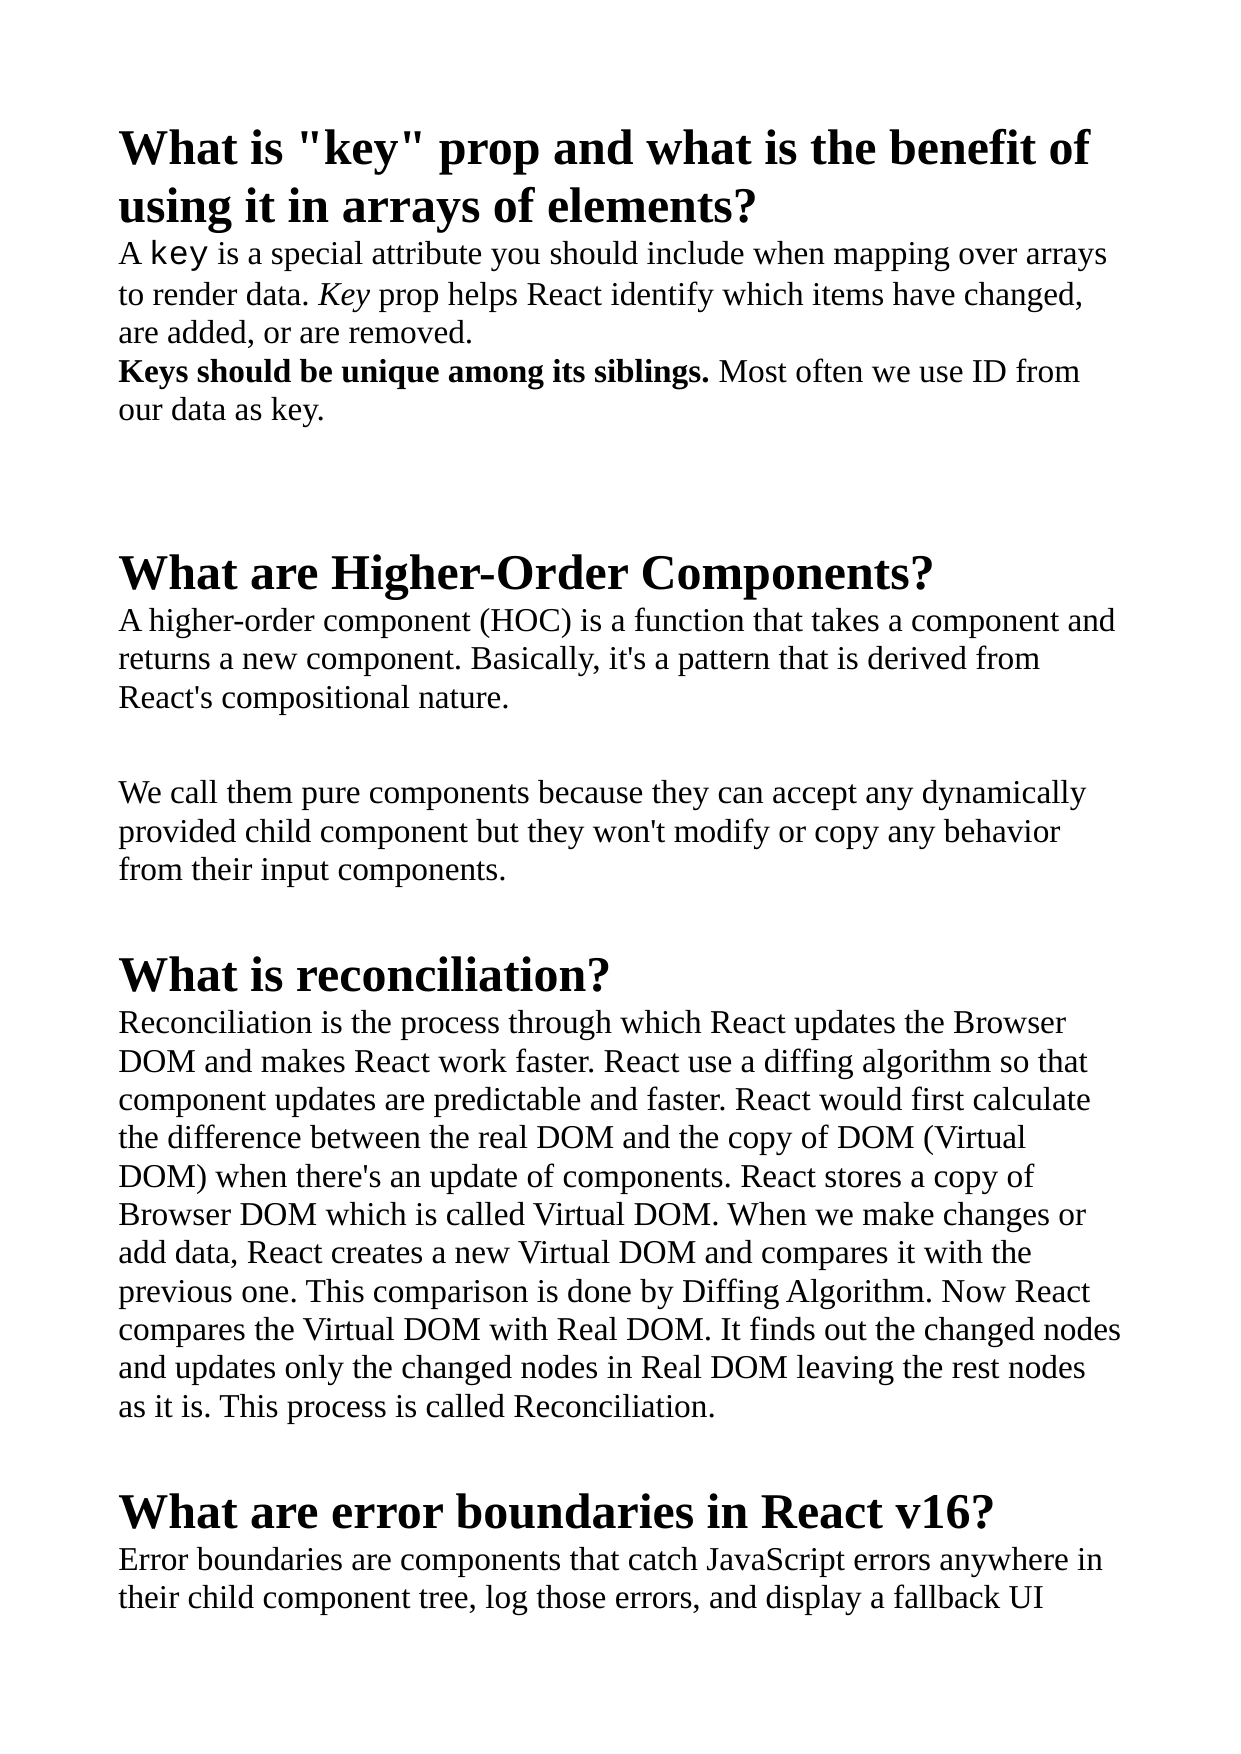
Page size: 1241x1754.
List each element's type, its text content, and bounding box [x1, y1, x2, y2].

text Reconciliation is the process through which React updates the Browser DOM and makes React work faster. React use a diffing algorithm so that component updates are predictable and faster. React would first calculate the difference between the real DOM and the copy of DOM (Virtual DOM) when there's an update of components. React stores a copy of Browser DOM which is called Virtual DOM. When we make changes or add data, React creates a new Virtual DOM and compares it with the previous one. This comparison is done by Diffing Algorithm. Now React compares the Virtual DOM with Real DOM. It finds out the changed nodes and updates only the changed nodes in Real DOM leaving the rest nodes as it is. This process is called Reconciliation. [118, 1003, 1122, 1424]
text What are Higher-Order Components? [118, 543, 1122, 600]
text What is "key" prop and what is the benefit of using it in arrays of elements? [118, 118, 1122, 233]
text We call them pure components because they can accept any dynamically provided child component but they won't modify or copy any behavior from their input components. [118, 773, 1122, 888]
text What is reconciliation? [118, 945, 1122, 1003]
text A key is a special attribute you should include when mapping over arrays to render data. Key prop helps React identify which items have changed, are added, or are removed. [118, 233, 1122, 351]
text Keys should be unique among its siblings. Most often we use ID from our data as key. [118, 351, 1122, 428]
text A higher-order component (HOC) is a function that takes a component and returns a new component. Basically, it's a pattern that is derived from React's compositional nature. [118, 600, 1122, 715]
text Error boundaries are components that catch JavaScript errors anywhere in their child component tree, log those errors, and display a fallback UI [118, 1539, 1122, 1616]
text What are error boundaries in React v16? [118, 1482, 1122, 1539]
